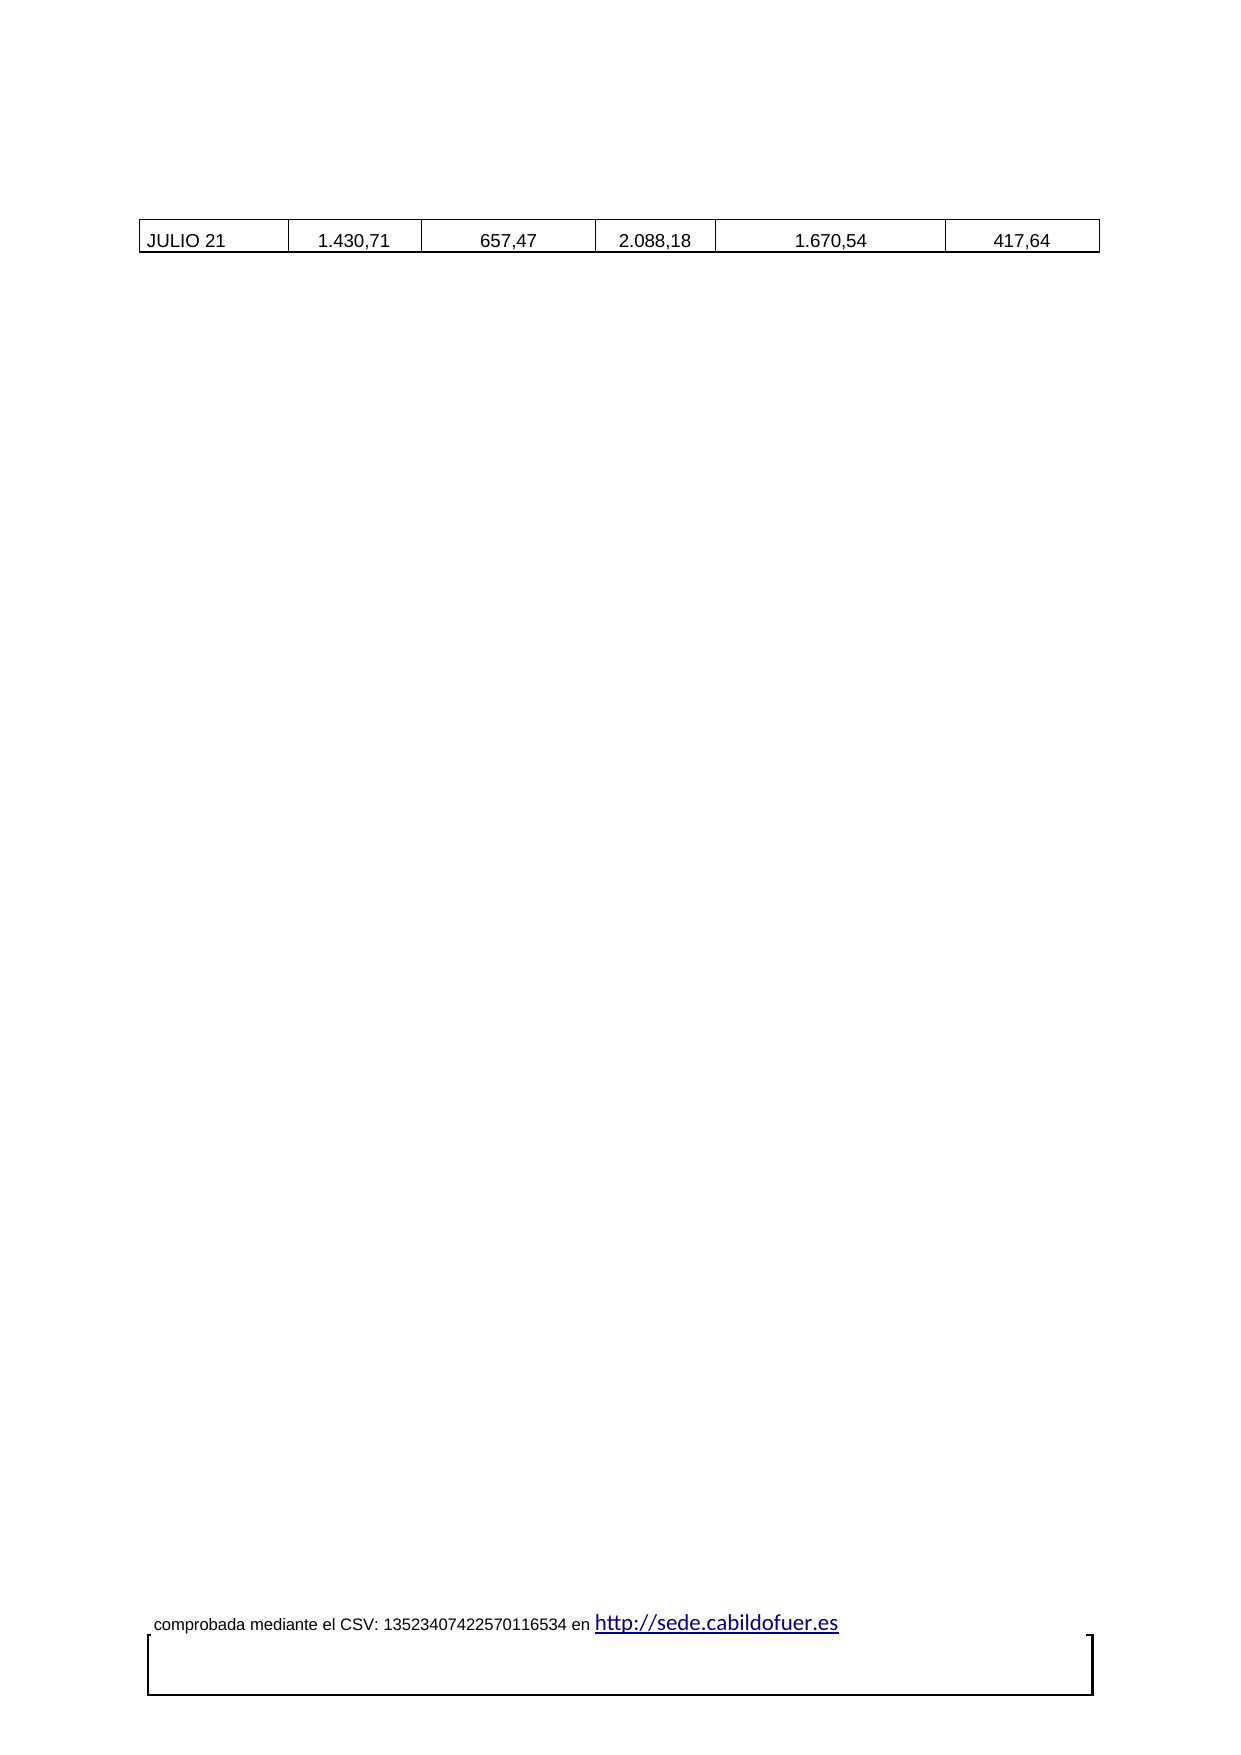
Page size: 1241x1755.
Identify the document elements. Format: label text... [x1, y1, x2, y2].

table_cell 417,64 [946, 220, 1099, 251]
table_cell 1.670,54 [716, 220, 945, 251]
table_cell JULIO 21 [140, 220, 288, 251]
table_cell 1.430,71 [289, 220, 421, 251]
table_cell 657,47 [422, 220, 595, 251]
table_cell 2.088,18 [596, 220, 715, 251]
